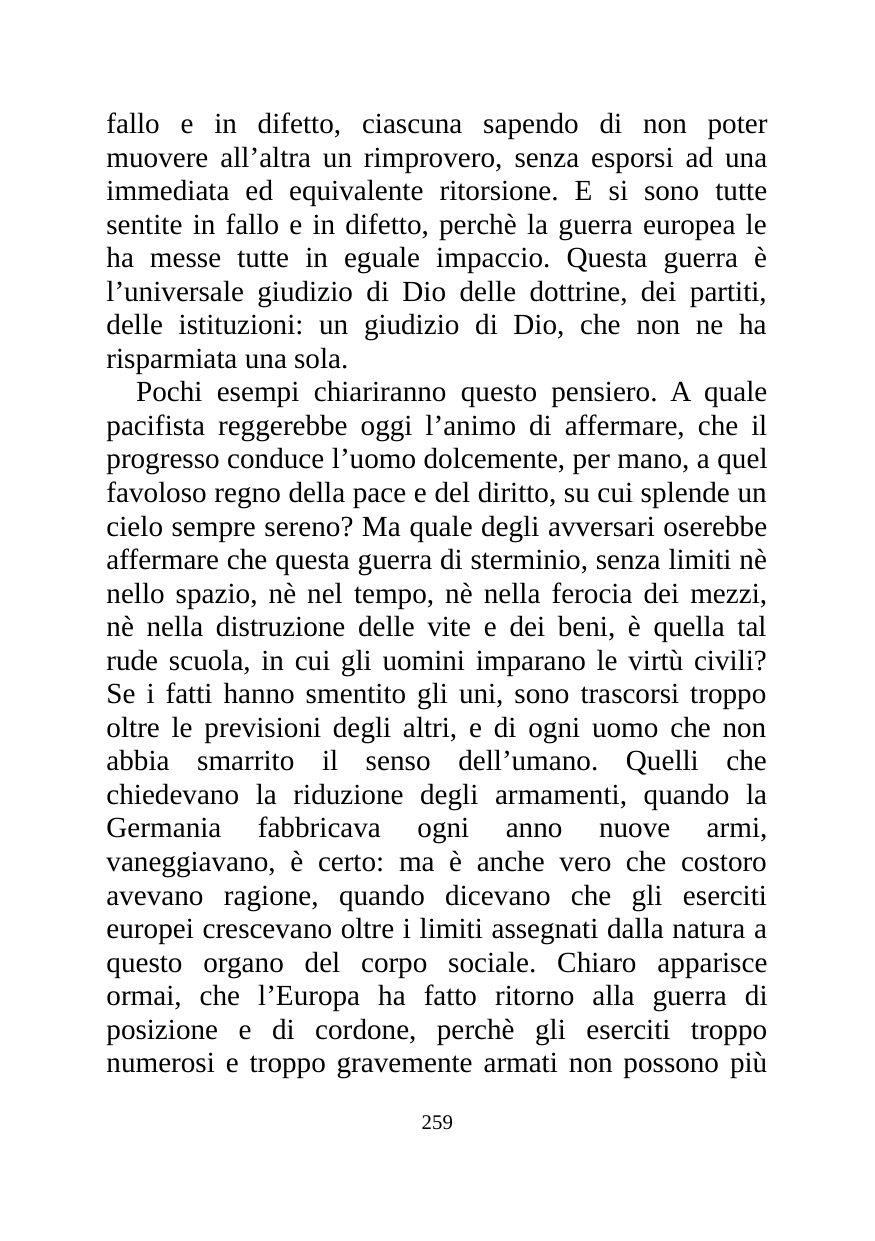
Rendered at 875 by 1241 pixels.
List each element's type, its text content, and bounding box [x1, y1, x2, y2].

text fallo e in difetto, ciascuna sapendo di non poter muovere all’altra un rimprovero, senza esporsi ad una immediata ed equivalente ritorsione. E si sono tutte sentite in fallo e in difetto, perchè la guerra europea le ha messe tutte in eguale impaccio. Questa guerra è l’universale giudizio di Dio delle dottrine, dei partiti, delle istituzioni: un giudizio di Dio, che non ne ha risparmiata una sola. [106, 106, 768, 374]
text Pochi esempi chiariranno questo pensiero. A quale pacifista reggerebbe oggi l’animo di affermare, che il progresso conduce l’uomo dolcemente, per mano, a quel favoloso regno della pace e del diritto, su cui splende un cielo sempre sereno? Ma quale degli avversari oserebbe affermare che questa guerra di sterminio, senza limiti nè nello spazio, nè nel tempo, nè nella ferocia dei mezzi, nè nella distruzione delle vite e dei beni, è quella tal rude scuola, in cui gli uomini imparano le virtù civili? Se i fatti hanno smentito gli uni, sono trascorsi troppo oltre le previsioni degli altri, e di ogni uomo che non abbia smarrito il senso dell’umano. Quelli che chiedevano la riduzione degli armamenti, quando la Germania fabbricava ogni anno nuove armi, vaneggiavano, è certo: ma è anche vero che costoro avevano ragione, quando dicevano che gli eserciti europei crescevano oltre i limiti assegnati dalla natura a questo organo del corpo sociale. Chiaro apparisce ormai, che l’Europa ha fatto ritorno alla guerra di posizione e di cordone, perchè gli eserciti troppo numerosi e troppo gravemente armati non possono più [106, 374, 768, 1079]
